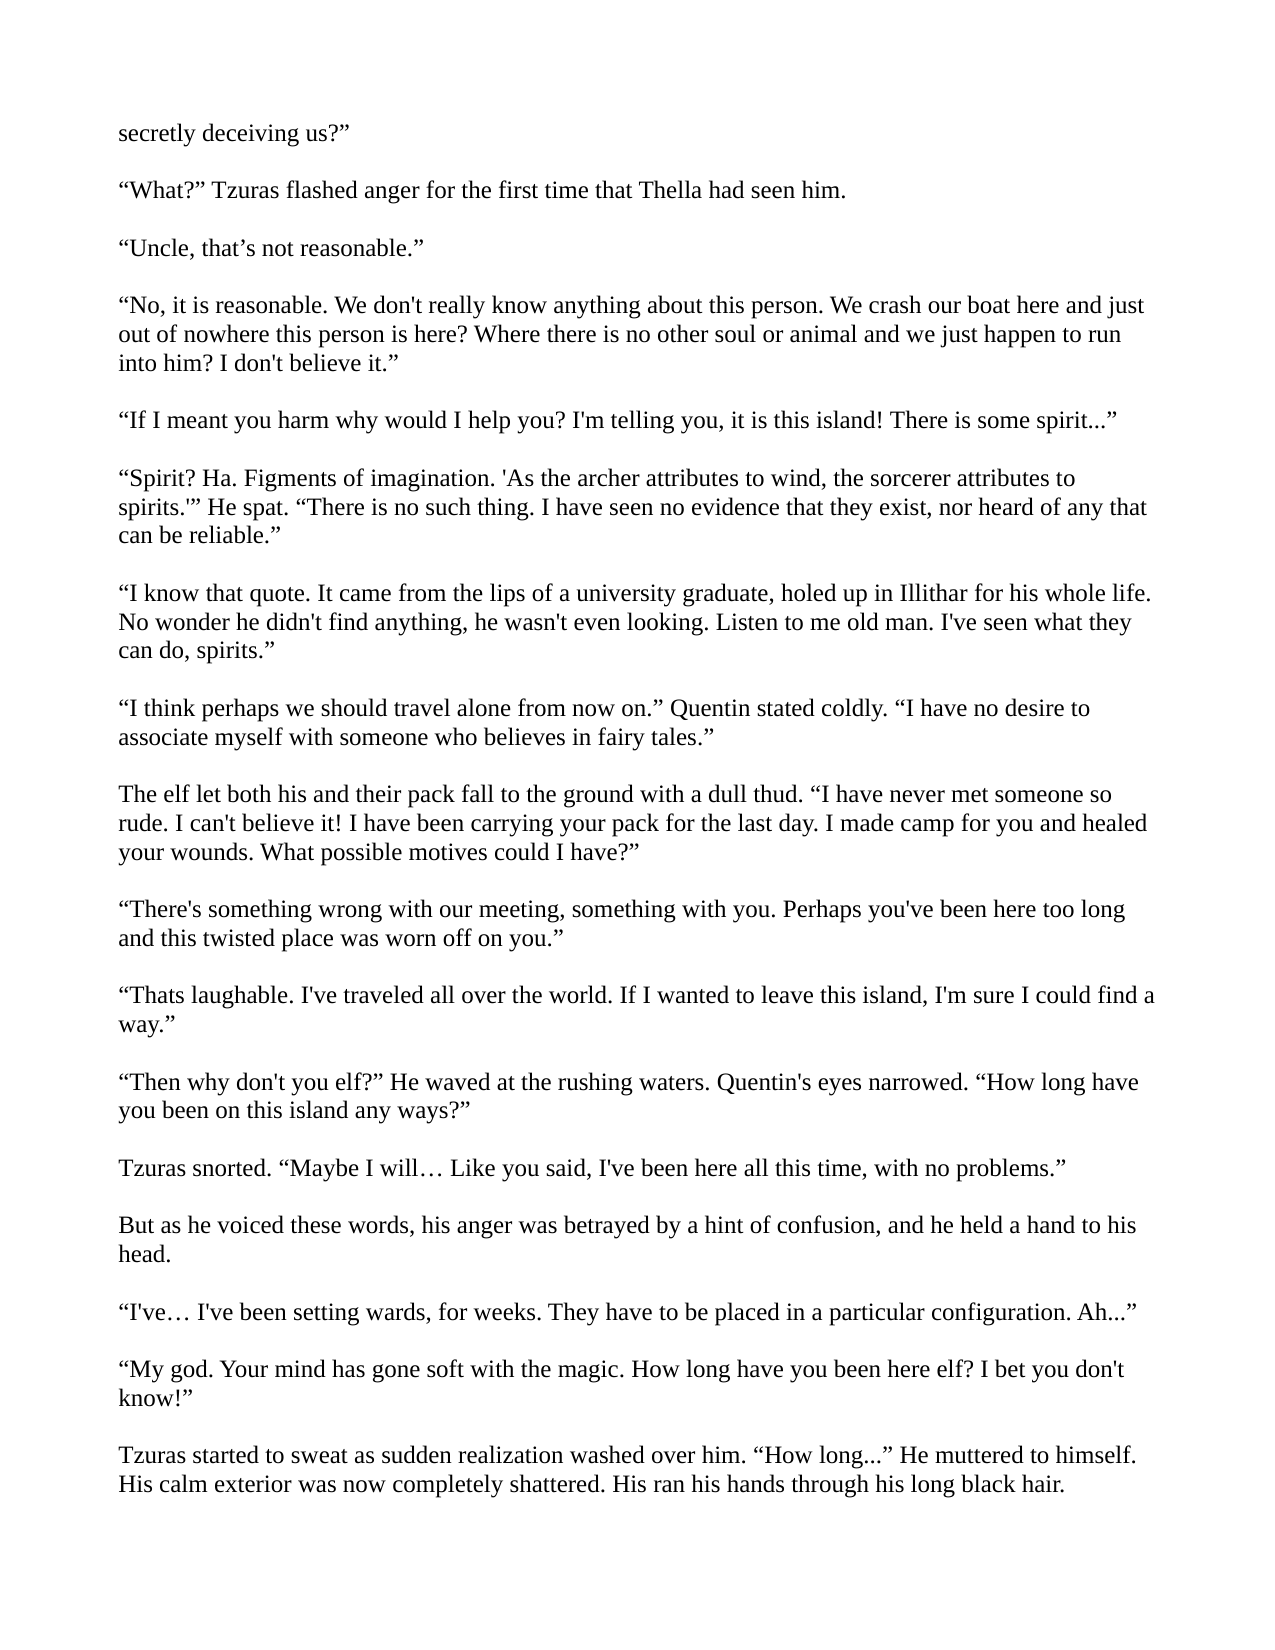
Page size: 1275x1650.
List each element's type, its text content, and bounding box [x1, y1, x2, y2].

text “Uncle, that’s not reasonable.” [118, 233, 1157, 262]
text The elf let both his and their pack fall to the ground with a dull thud. “I have never met someone so rude. I can't believe it! I have been carrying your pack for the last day. I made camp for you and healed your wounds. What possible motives could I have?” [118, 779, 1157, 866]
text Tzuras snorted. “Maybe I will… Like you said, I've been here all this time, with no problems.” [118, 1153, 1157, 1182]
text “There's something wrong with our meeting, something with you. Perhaps you've been here too long and this twisted place was worn off on you.” [118, 894, 1157, 952]
text “If I meant you harm why would I help you? I'm telling you, it is this island! There is some spirit...” [118, 406, 1157, 434]
text “Then why don't you elf?” He waved at the rushing waters. Quentin's eyes narrowed. “How long have you been on this island any ways?” [118, 1067, 1157, 1124]
text “I think perhaps we should travel alone from now on.” Quentin stated coldly. “I have no desire to associate myself with someone who believes in fairy tales.” [118, 693, 1157, 751]
text But as he voiced these words, his anger was betrayed by a hint of confusion, and he held a hand to his head. [118, 1211, 1157, 1268]
text Tzuras started to sweat as sudden realization washed over him. “How long...” He muttered to himself. His calm exterior was now completely shattered. His ran his hands through his long black hair. [118, 1441, 1157, 1498]
text “I know that quote. It came from the lips of a university graduate, holed up in Illithar for his whole life. No wonder he didn't find anything, he wasn't even looking. Listen to me old man. I've seen what they can do, spirits.” [118, 578, 1157, 664]
text “I've… I've been setting wards, for weeks. They have to be placed in a particular configuration. Ah...” [118, 1297, 1157, 1326]
text “No, it is reasonable. We don't really know anything about this person. We crash our boat here and just out of nowhere this person is here? Where there is no other soul or animal and we just happen to run into him? I don't believe it.” [118, 291, 1157, 377]
text secretly deceiving us?” [118, 118, 1157, 147]
text “Thats laughable. I've traveled all over the world. If I wanted to leave this island, I'm sure I could find a way.” [118, 981, 1157, 1038]
text “My god. Your mind has gone soft with the magic. How long have you been here elf? I bet you don't know!” [118, 1354, 1157, 1412]
text “Spirit? Ha. Figments of imagination. 'As the archer attributes to wind, the sorcerer attributes to spirits.'” He spat. “There is no such thing. I have seen no evidence that they exist, nor heard of any that can be reliable.” [118, 463, 1157, 549]
text “What?” Tzuras flashed anger for the first time that Thella had seen him. [118, 176, 1157, 204]
